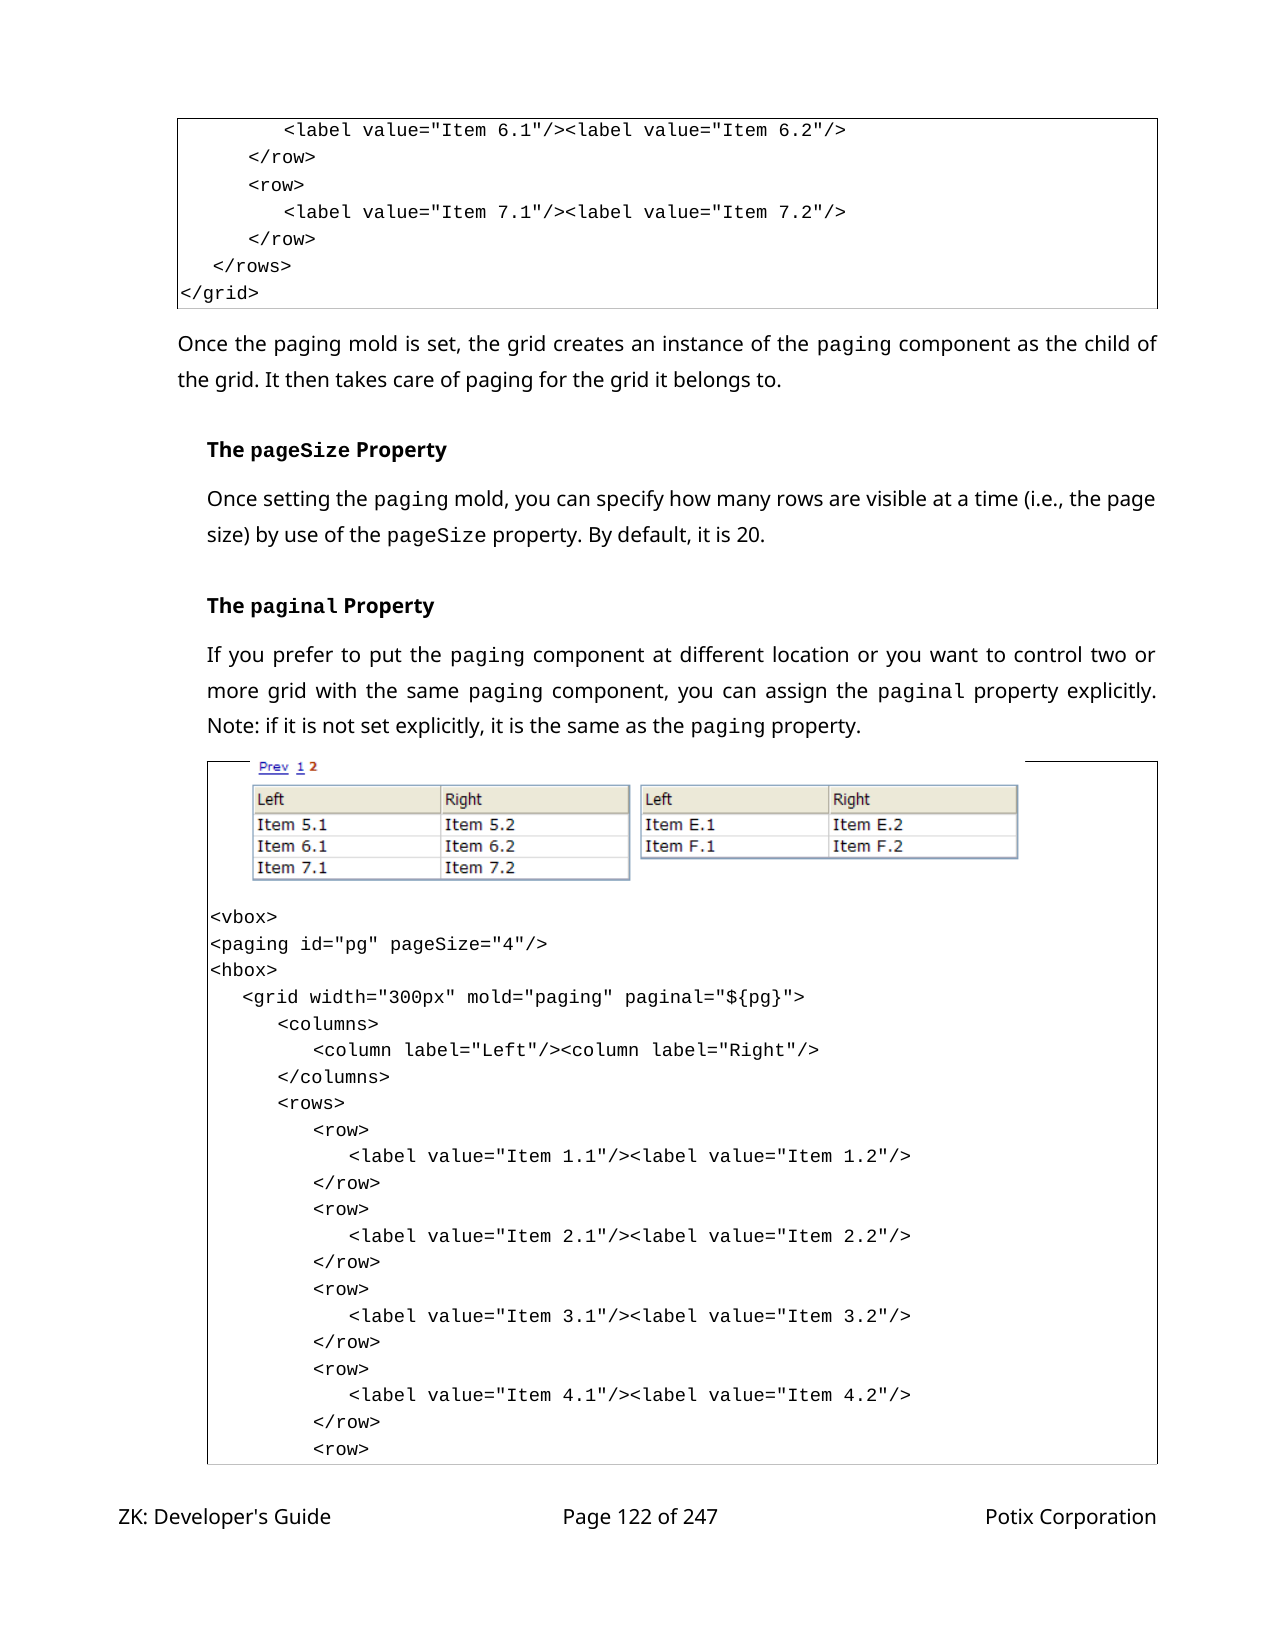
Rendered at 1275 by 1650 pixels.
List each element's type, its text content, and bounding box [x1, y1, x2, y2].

text <label value="Item 6.1"/><label value="Item 6.2"/> [178, 119, 1157, 142]
text <vbox> <paging id="pg" pageSize="4"/> <hbox> <grid width="300px" mold="paging" paginal="${pg}"> <columns> <column label="Left"/><column label="Right"/> </columns> <rows> <row> <label value="Item 1.1"/><label value="Item 1.2"/> </row> <row> <label value="Item 2.1"/><label value="Item 2.2"/> </row> <row> <label value="Item 3.1"/><label value="Item 3.2"/> </row> <row> <label value="Item 4.1"/><label value="Item 4.2"/> </row> <row> [208, 903, 1157, 1464]
subtitle The paginal Property [207, 591, 1157, 620]
text <label value="Item 7.1"/><label value="Item 7.2"/> [178, 200, 1157, 224]
subtitle The pageSize Property [207, 435, 1157, 464]
text Once setting the paging mold, you can specify how many rows are visible at a time (i.e., the page size) by use of the pageSize property. By default, it is 20. [207, 484, 1157, 549]
text </row> [178, 145, 1157, 169]
text <row> [178, 172, 1157, 197]
text If you prefer to put the paging component at different location or you want to control two or more grid with the same paging component, you can assign the paginal property explicitly. Note: if it is not set explicitly, it is the same as the paging property. [207, 640, 1157, 740]
picture [250, 757, 1025, 886]
text </rows> [178, 254, 1157, 278]
text </row> [178, 227, 1157, 251]
text Once the paging mold is set, the grid creates an instance of the paging component as the child of the grid. It then takes care of paging for the grid it belongs to. [177, 329, 1157, 393]
text </grid> [178, 281, 1157, 308]
